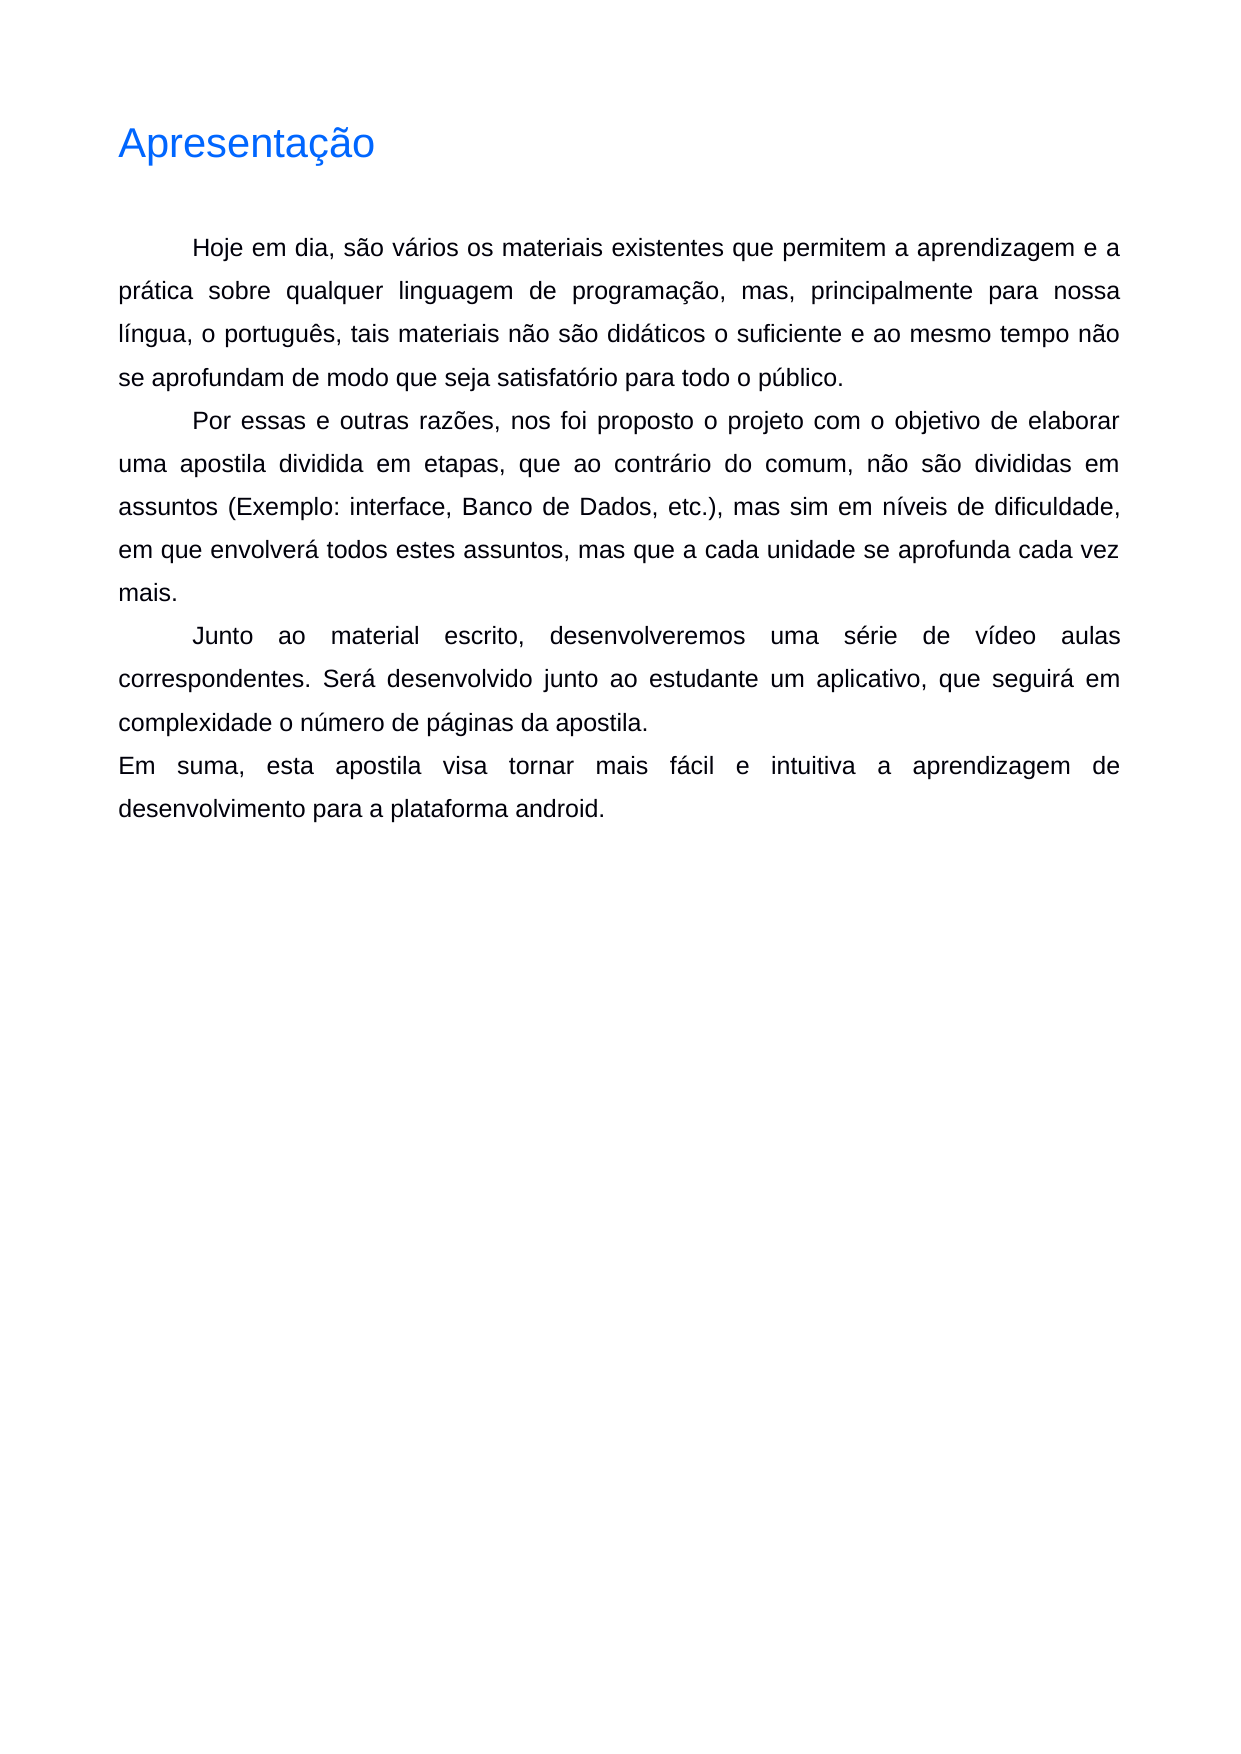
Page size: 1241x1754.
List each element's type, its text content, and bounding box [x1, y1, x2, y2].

text Junto ao material escrito, desenvolveremos uma série de vídeo aulas correspondentes. Será desenvolvido junto ao estudante um aplicativo, que seguirá em complexidade o número de páginas da apostila. [118, 621, 1122, 736]
text Por essas e outras razões, nos foi proposto o projeto com o objetivo de elaborar uma apostila dividida em etapas, que ao contrário do comum, não são divididas em assuntos (Exemplo: interface, Banco de Dados, etc.), mas sim em níveis de dificuldade, em que envolverá todos estes assuntos, mas que a cada unidade se aprofunda cada vez mais. [118, 406, 1122, 607]
text Em suma, esta apostila visa tornar mais fácil e intuitiva a aprendizagem de desenvolvimento para a plataforma android. [118, 751, 1122, 822]
text Hoje em dia, são vários os materiais existentes que permitem a aprendizagem e a prática sobre qualquer linguagem de programação, mas, principalmente para nossa língua, o português, tais materiais não são didáticos o suficiente e ao mesmo tempo não se aprofundam de modo que seja satisfatório para todo o público. [118, 233, 1122, 391]
text Apresentação [118, 118, 1122, 166]
